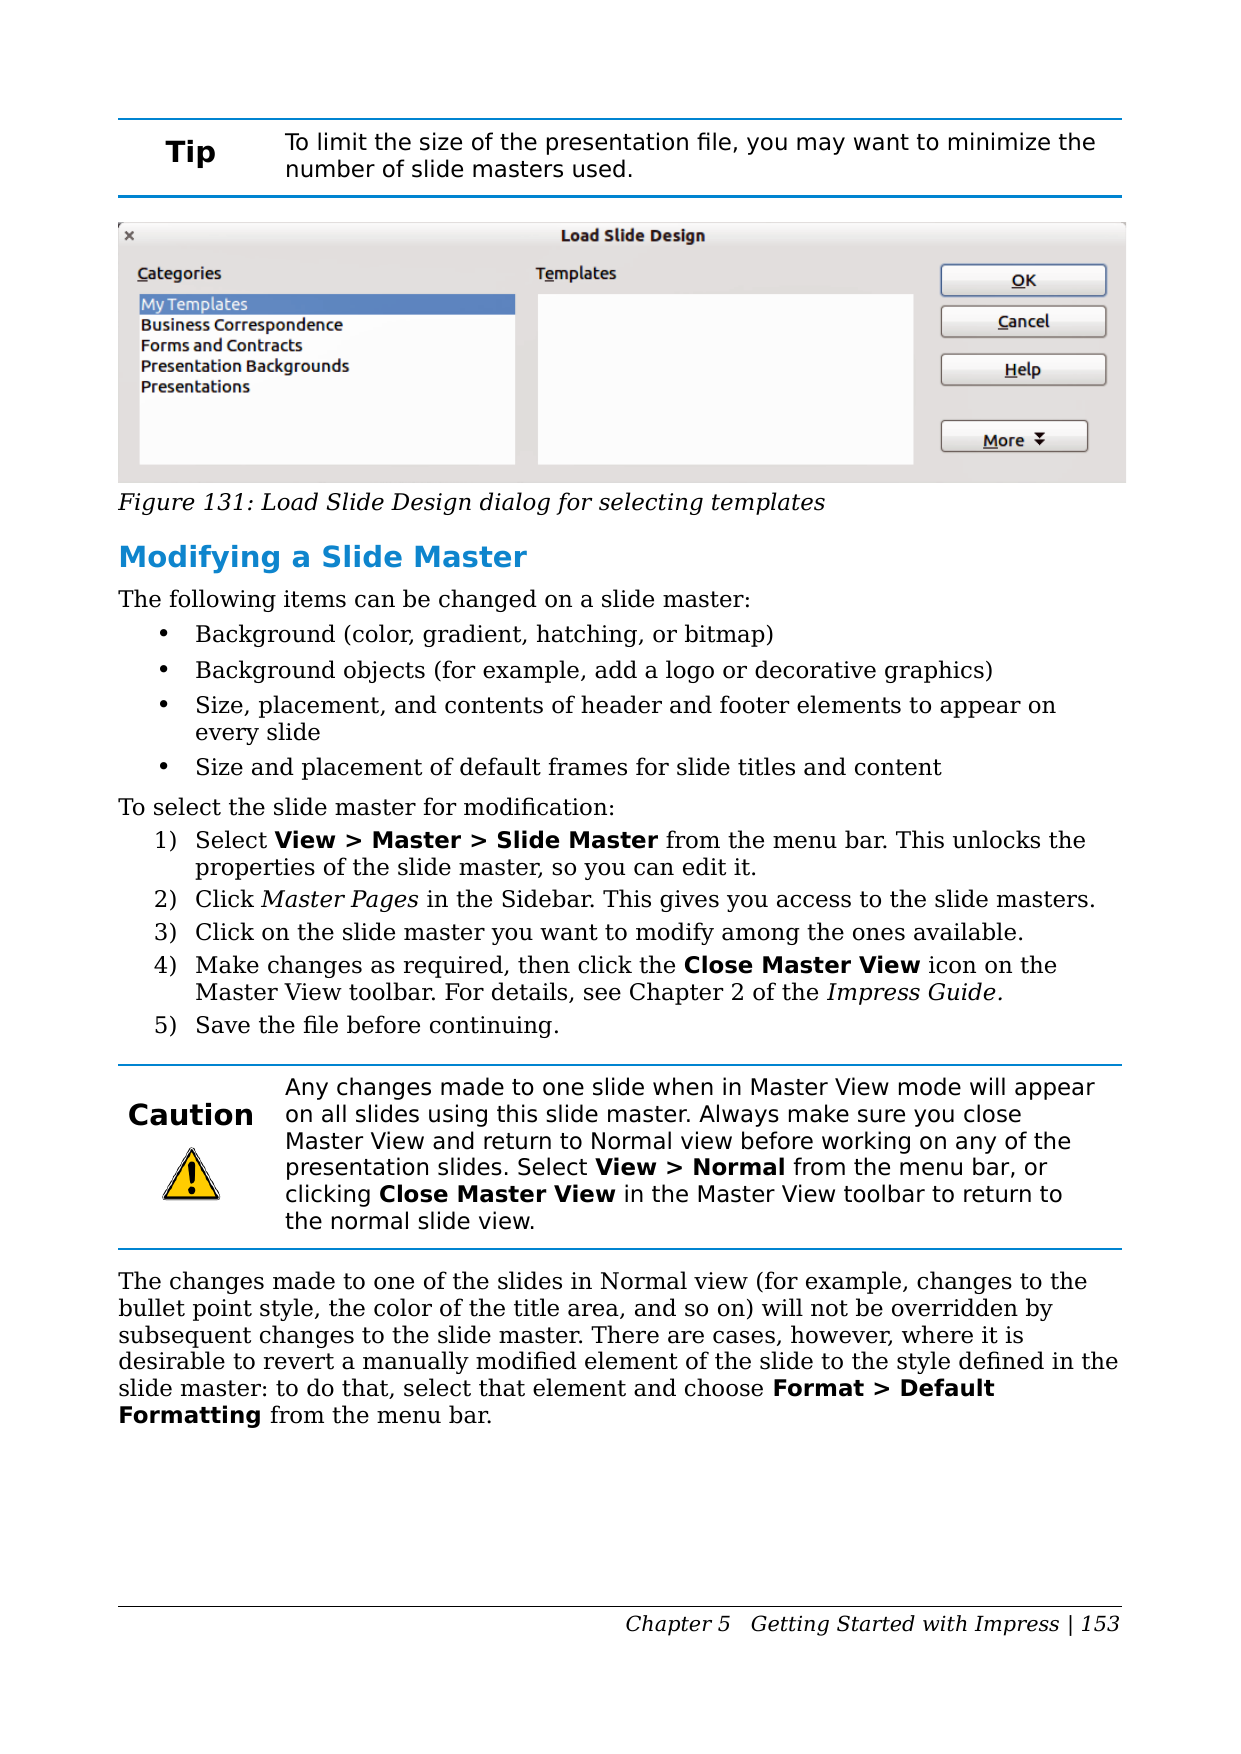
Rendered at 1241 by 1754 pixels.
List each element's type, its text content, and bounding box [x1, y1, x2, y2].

table_header To limit the size of the presentation file, you may want to minimize the number of slide masters used. [264, 120, 1122, 195]
table_header Tip [118, 120, 263, 195]
text The changes made to one of the slides in Normal view (for example, changes to the bullet point style, the color of the title area, and so on) will not be overridden by subsequent changes to the slide master. There are cases, however, where it is desirable to revert a manually modified element of the slide to the style defined in the slide master: to do that, select that element and choose Format > Default Formatting from the menu bar. [118, 1268, 1122, 1428]
list Save the file before continuing. [177, 1012, 1122, 1039]
list Make changes as required, then click the Close Master View icon on the Master View toolbar. For details, see Chapter 2 of the Impress Guide. [177, 952, 1122, 1006]
picture [118, 222, 1127, 483]
subtitle Modifying a Slide Master [118, 540, 1122, 574]
list Click Master Pages in the Sidebar. This gives you access to the slide masters. [177, 887, 1122, 913]
list Select View > Master > Slide Master from the menu bar. This unlocks the properties of the slide master, so you can edit it. [177, 827, 1122, 880]
list To select the slide master for modification: [118, 794, 1122, 821]
table_header Caution [118, 1066, 263, 1248]
table_header Any changes made to one slide when in Master View mode will appear on all slides using this slide master. Always make sure you close Master View and return to Normal view before working on any of the presentation slides. Select View > Normal from the menu bar, or clicking Close Master View in the Master View toolbar to return to the normal slide view. [264, 1066, 1122, 1248]
list Background objects (for example, add a logo or decorative graphics) [156, 655, 1122, 684]
list The following items can be changed on a slide master: [118, 586, 1122, 613]
list Click on the slide master you want to modify among the ones available. [177, 919, 1122, 946]
list Size, placement, and contents of header and footer elements to appear on every slide [156, 690, 1122, 746]
list Background (color, gradient, hatching, or bitmap) [156, 619, 1122, 648]
picture [158, 1143, 224, 1204]
text Figure 26: Load Slide Design dialog for selecting templates [118, 489, 1126, 516]
list Size and placement of default frames for slide titles and content [156, 752, 1122, 781]
